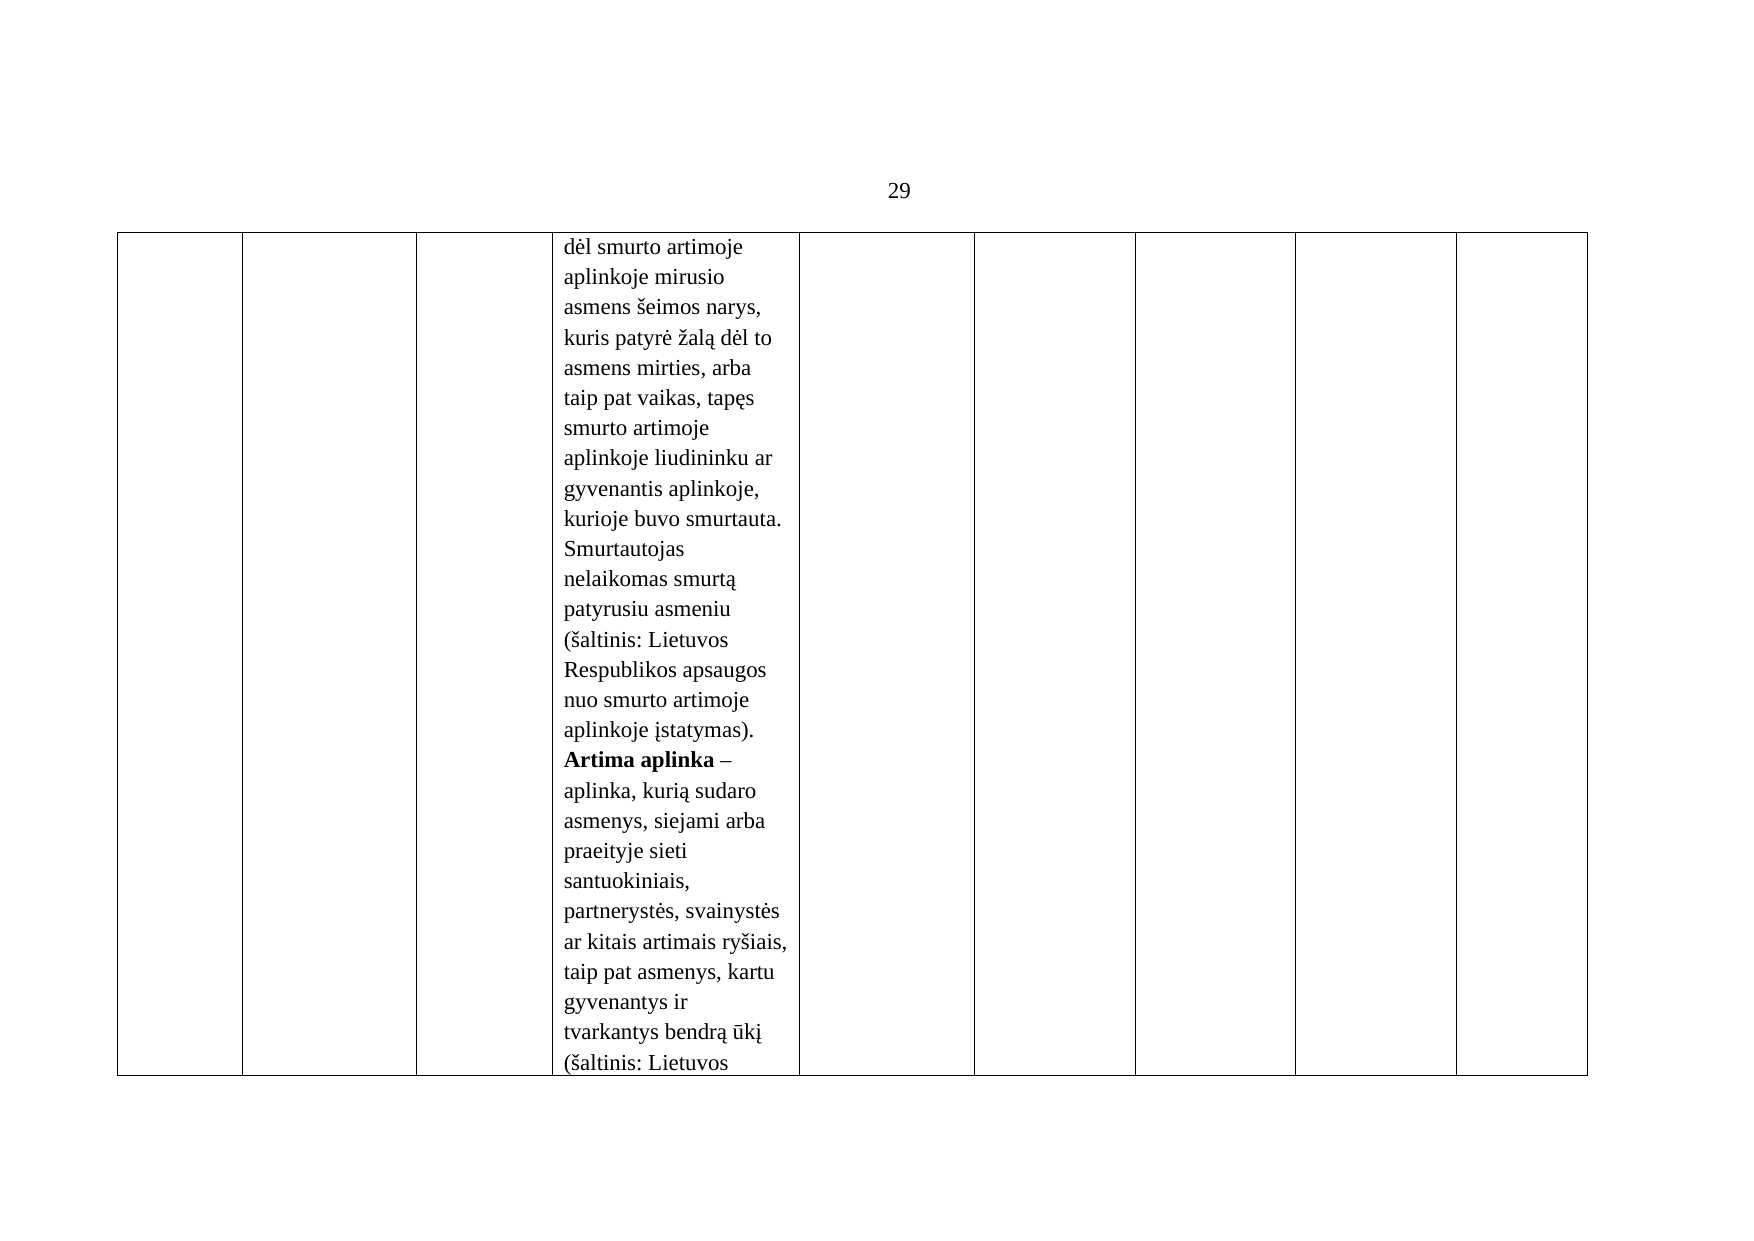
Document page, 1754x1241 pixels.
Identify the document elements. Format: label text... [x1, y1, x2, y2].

table_cell [113, 232, 117, 1075]
table_cell [1136, 233, 1295, 1075]
table_cell [1457, 233, 1587, 1075]
table_cell [800, 233, 974, 1075]
table_cell [1296, 233, 1456, 1075]
table_cell [417, 233, 552, 1075]
table_cell [975, 233, 1135, 1075]
table_cell dėl smurto artimoje aplinkoje mirusio asmens šeimos narys, kuris patyrė žalą dėl to asmens mirties, arba taip pat vaikas, tapęs smurto artimoje aplinkoje liudininku ar gyvenantis aplinkoje, kurioje buvo smurtauta. Smurtautojas nelaikomas smurtą patyrusiu asmeniu (šaltinis: Lietuvos Respublikos apsaugos nuo smurto artimoje aplinkoje įstatymas). Artima aplinka – aplinka, kurią sudaro asmenys, siejami arba praeityje sieti santuokiniais, partnerystės, svainystės ar kitais artimais ryšiais, taip pat asmenys, kartu gyvenantys ir tvarkantys bendrą ūkį (šaltinis: Lietuvos [553, 233, 799, 1075]
table_cell [243, 233, 416, 1075]
table_cell [118, 233, 242, 1075]
